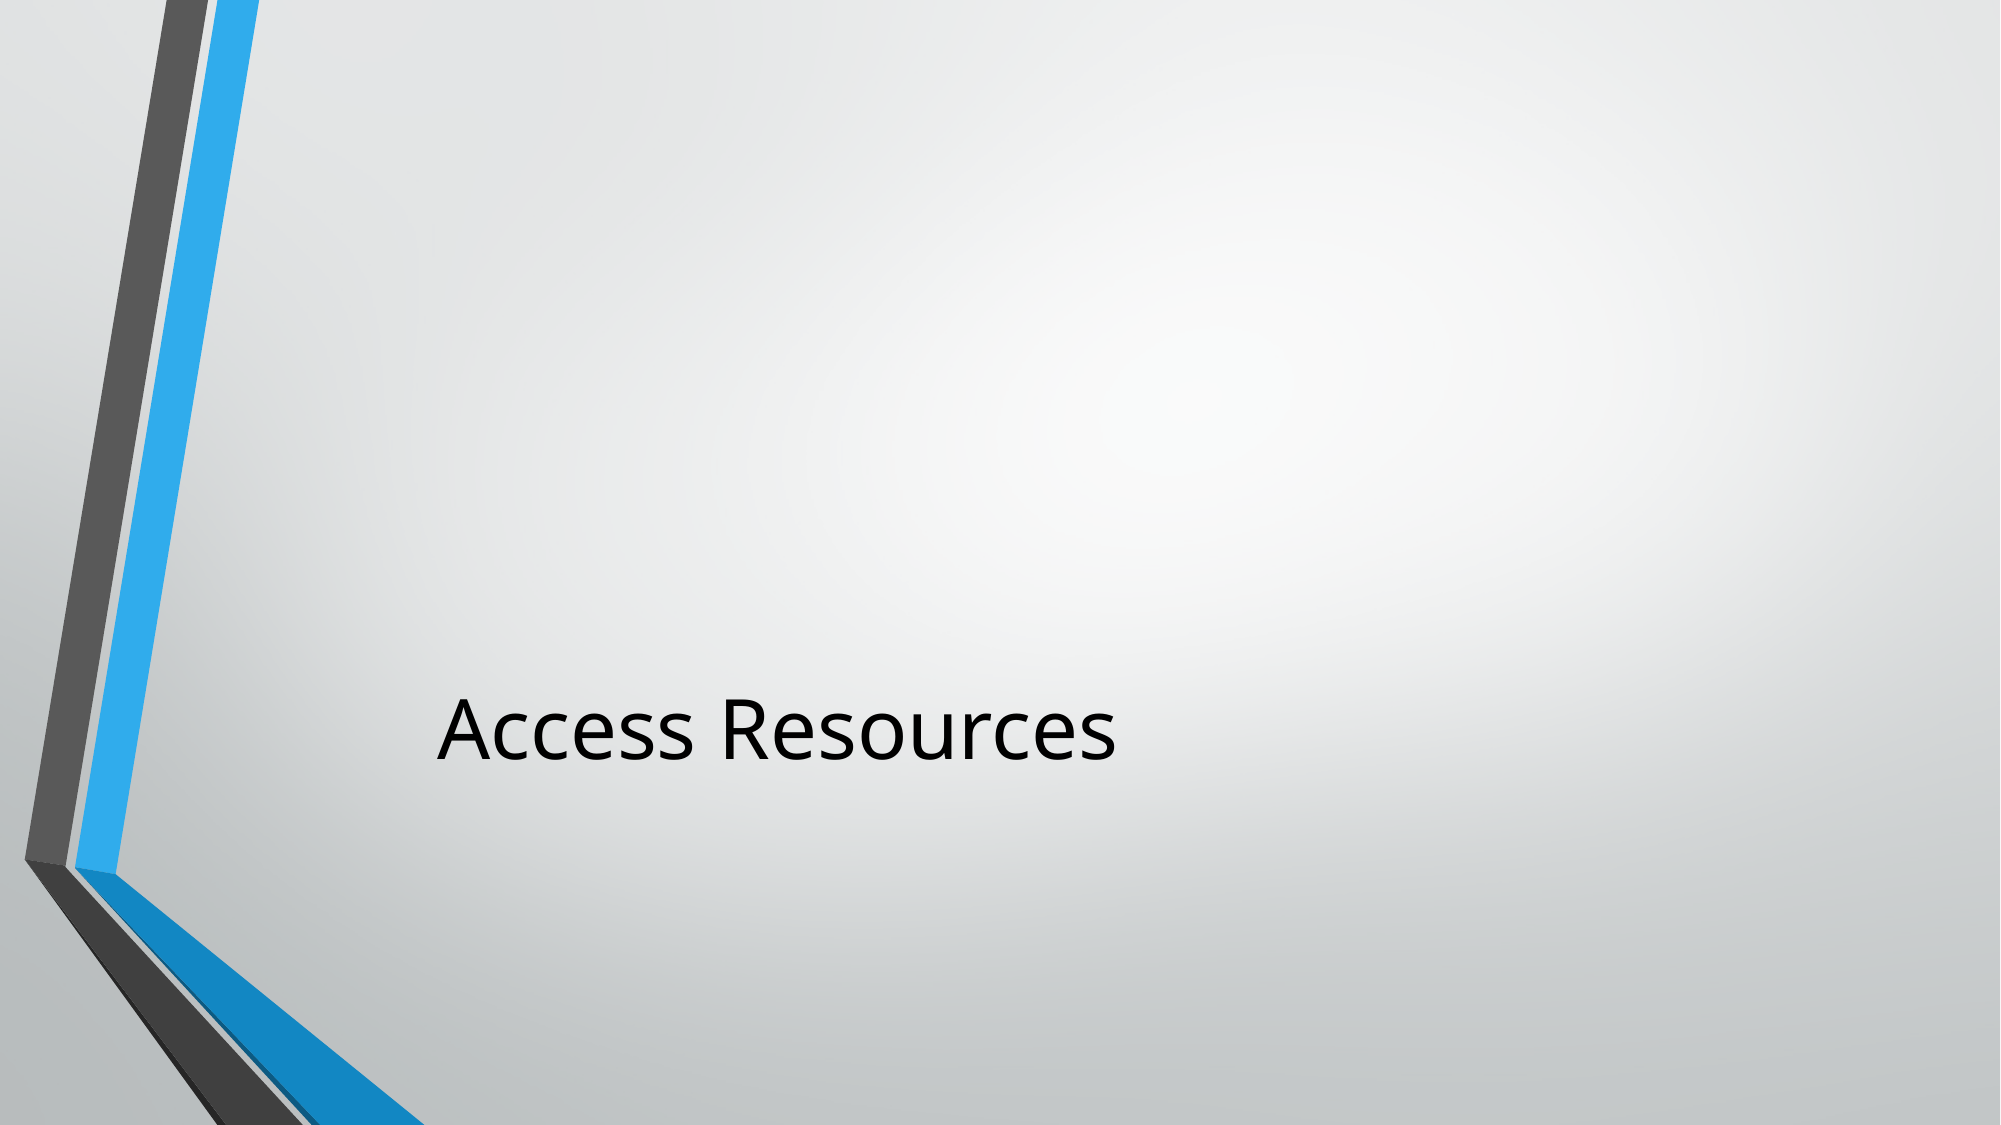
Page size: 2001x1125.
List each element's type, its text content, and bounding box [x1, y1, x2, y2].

title Access Resources [421, 437, 1887, 784]
